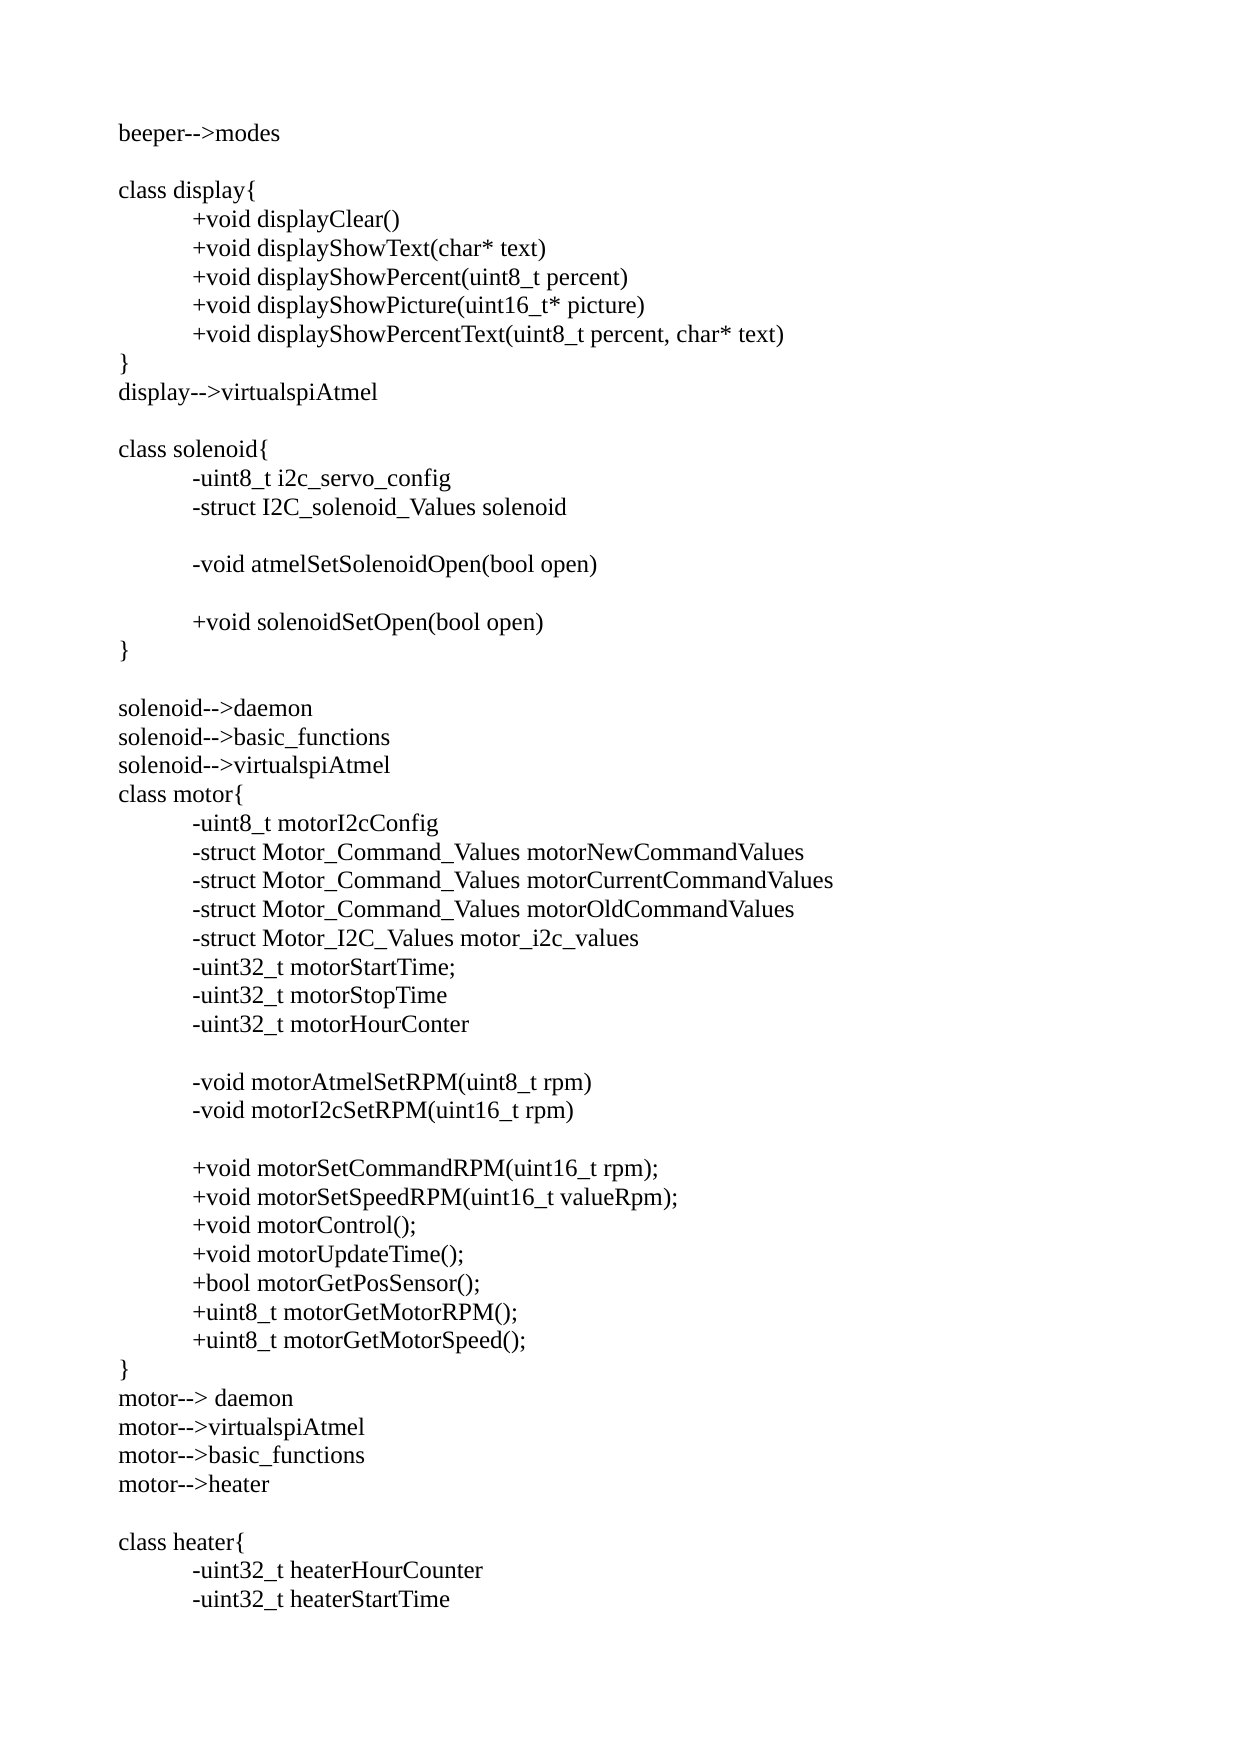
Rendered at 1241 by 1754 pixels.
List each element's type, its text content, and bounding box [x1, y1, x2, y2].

text -uint8_t motorI2cConfig [118, 808, 1122, 837]
text -uint32_t heaterStartTime [118, 1584, 1122, 1613]
text -void motorI2cSetRPM(uint16_t rpm) [118, 1096, 1122, 1124]
text -struct Motor_Command_Values motorNewCommandValues [118, 837, 1122, 866]
text +void motorUpdateTime(); [118, 1239, 1122, 1268]
text motor-->virtualspiAtmel [118, 1412, 1122, 1441]
text -struct Motor_Command_Values motorCurrentCommandValues [118, 866, 1122, 894]
text -uint32_t motorStartTime; [118, 952, 1122, 981]
text +void displayShowText(char* text) [118, 233, 1122, 262]
text class solenoid{ [118, 434, 1122, 463]
text beeper-->modes [118, 118, 1122, 147]
text -struct Motor_Command_Values motorOldCommandValues [118, 894, 1122, 923]
text solenoid-->virtualspiAtmel [118, 751, 1122, 779]
text +uint8_t motorGetMotorSpeed(); [118, 1326, 1122, 1354]
text -uint8_t i2c_servo_config [118, 463, 1122, 492]
text class motor{ [118, 779, 1122, 808]
text -void motorAtmelSetRPM(uint8_t rpm) [118, 1067, 1122, 1096]
text solenoid-->basic_functions [118, 722, 1122, 751]
text } [118, 1354, 1122, 1383]
text +uint8_t motorGetMotorRPM(); [118, 1297, 1122, 1326]
text display-->virtualspiAtmel [118, 377, 1122, 406]
text +void displayClear() [118, 204, 1122, 233]
text +void motorSetSpeedRPM(uint16_t valueRpm); [118, 1182, 1122, 1211]
text -struct Motor_I2C_Values motor_i2c_values [118, 923, 1122, 952]
text motor-->basic_functions [118, 1441, 1122, 1469]
text -struct I2C_solenoid_Values solenoid [118, 492, 1122, 521]
text class display{ [118, 176, 1122, 204]
text class heater{ [118, 1527, 1122, 1556]
text +void displayShowPicture(uint16_t* picture) [118, 291, 1122, 319]
text -uint32_t heaterHourCounter [118, 1556, 1122, 1584]
text +void motorControl(); [118, 1211, 1122, 1239]
text motor--> daemon [118, 1383, 1122, 1412]
text +void solenoidSetOpen(bool open) [118, 607, 1122, 636]
text } [118, 348, 1122, 377]
text +void motorSetCommandRPM(uint16_t rpm); [118, 1153, 1122, 1182]
text -uint32_t motorStopTime [118, 981, 1122, 1009]
text +void displayShowPercentText(uint8_t percent, char* text) [118, 319, 1122, 348]
text +bool motorGetPosSensor(); [118, 1268, 1122, 1297]
text -void atmelSetSolenoidOpen(bool open) [118, 549, 1122, 578]
text } [118, 636, 1122, 664]
text motor-->heater [118, 1469, 1122, 1498]
text solenoid-->daemon [118, 693, 1122, 722]
text -uint32_t motorHourConter [118, 1009, 1122, 1038]
text +void displayShowPercent(uint8_t percent) [118, 262, 1122, 291]
